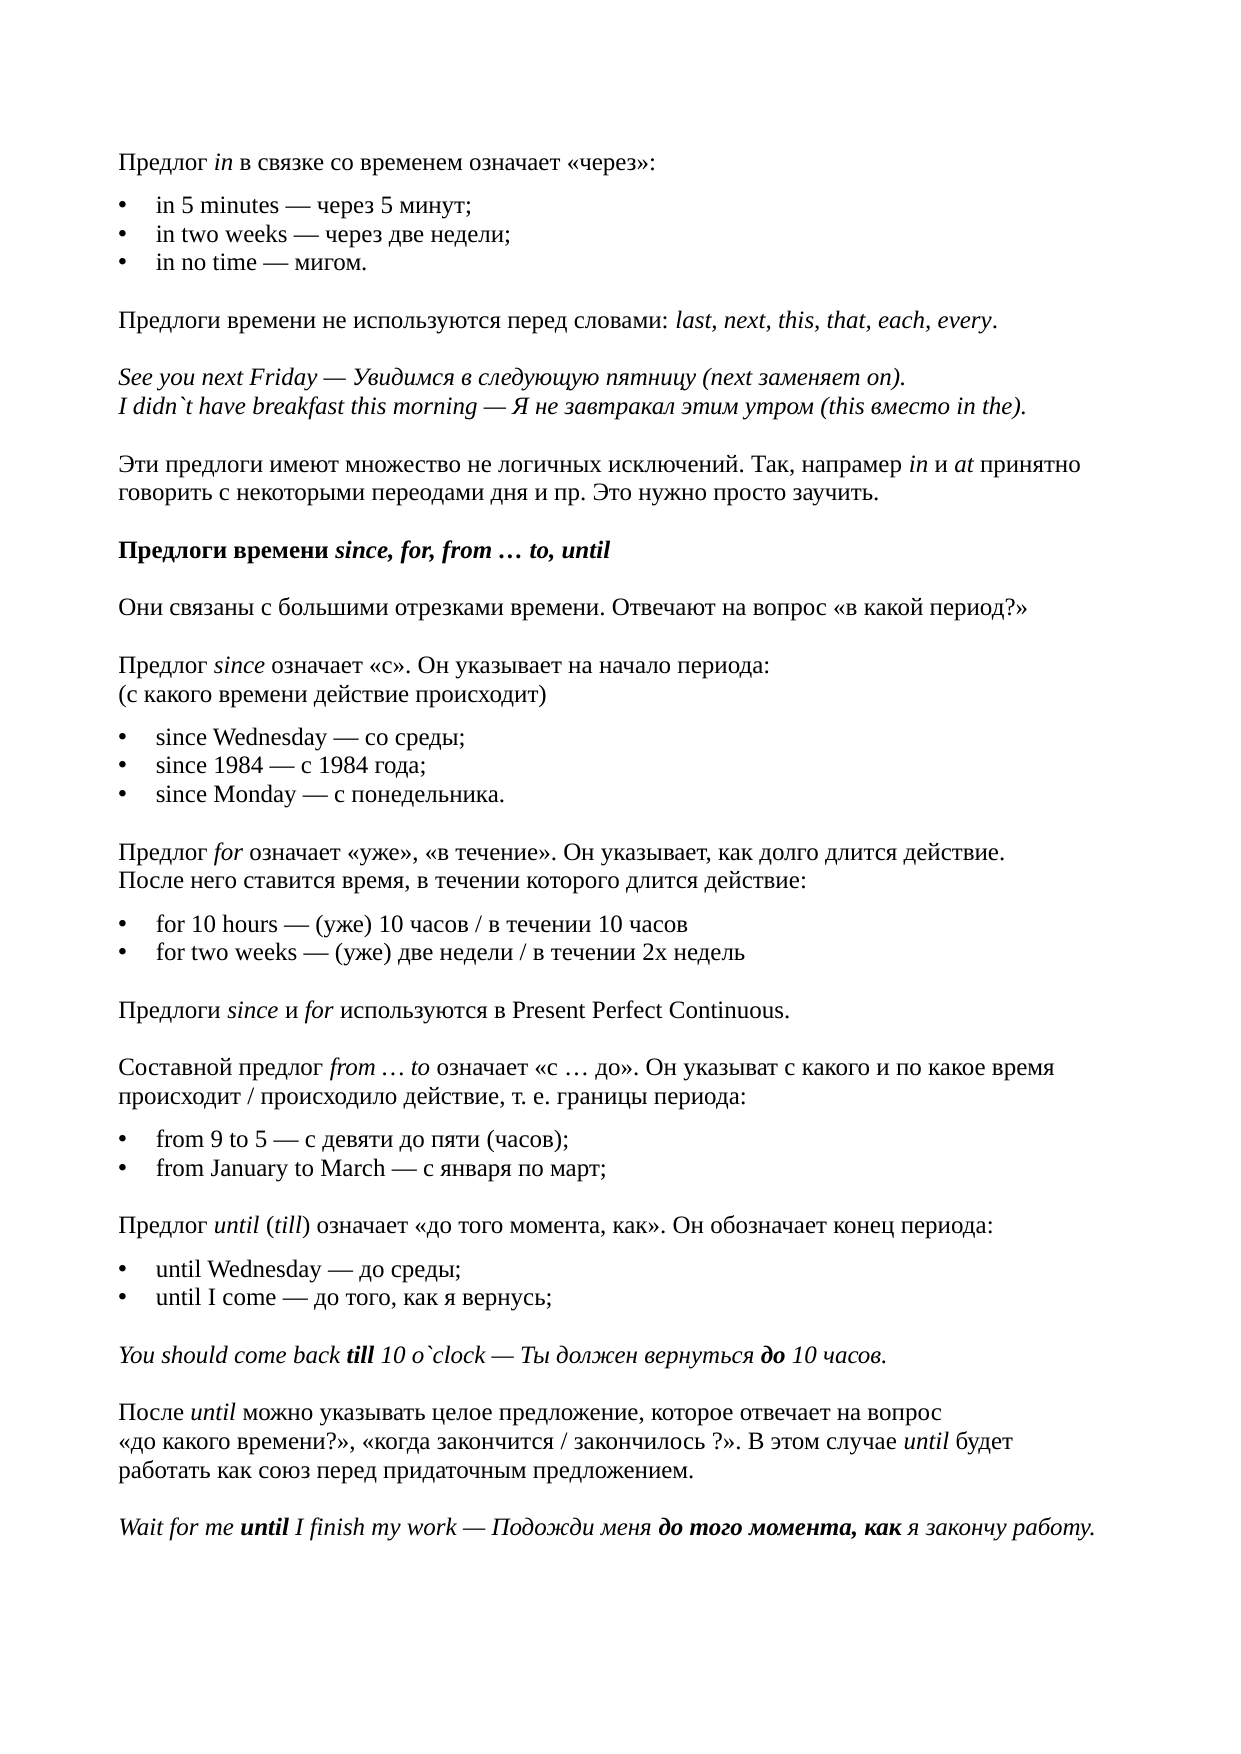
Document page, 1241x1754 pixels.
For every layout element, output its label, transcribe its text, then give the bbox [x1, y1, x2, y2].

text Предлог for означает «уже», «в течение». Он указывает, как долго длится действие. [118, 837, 1122, 866]
text После until можно указывать целое предложение, которое отвечает на вопрос [118, 1397, 1122, 1426]
list in 5 minutes — через 5 минут; [118, 190, 1122, 219]
list in two weeks — через две недели; [118, 219, 1122, 247]
text После него ставится время, в течении которого длится действие: [118, 866, 1122, 894]
list since 1984 — с 1984 года; [118, 751, 1122, 779]
text You should come back till 10 o`clock — Ты должен вернуться до 10 часов. [118, 1340, 1122, 1369]
text Они связаны с большими отрезками времени. Отвечают на вопрос «в какой период?» [118, 592, 1122, 621]
text See you next Friday — Увидимся в следующую пятницу (next заменяет on). [118, 362, 1122, 391]
text работать как союз перед придаточным предложением. [118, 1455, 1122, 1484]
text I didn`t have breakfast this morning — Я не завтракал этим утром (this вместо in the). [118, 391, 1122, 420]
text происходит / происходило действие, т. е. границы периода: [118, 1081, 1122, 1110]
text (с какого времени действие происходит) [118, 679, 1122, 707]
list for two weeks — (уже) две недели / в течении 2х недель [118, 937, 1122, 966]
text Предлоги since и for используются в Present Perfect Continuous. [118, 995, 1122, 1024]
list since Wednesday — со среды; [118, 722, 1122, 751]
text Предлоги времени since, for, from … to, until [118, 535, 1122, 564]
text Составной предлог from … to означает «с … до». Он указыват с какого и по какое время [118, 1052, 1122, 1081]
text Предлоги времени не используются перед словами: last, next, this, that, each, every. [118, 305, 1122, 334]
text Предлог in в связке со временем означает «через»: [118, 147, 1122, 176]
text Предлог since означает «с». Он указывает на начало периода: [118, 650, 1122, 679]
text Эти предлоги имеют множество не логичных исключений. Так, напрамер in и at принятно говорить с некоторыми переодами дня и пр. Это нужно просто заучить. [118, 449, 1122, 506]
list for 10 hours — (уже) 10 часов / в течении 10 часов [118, 909, 1122, 937]
list since Monday — с понедельника. [118, 779, 1122, 808]
list in no time — мигом. [118, 247, 1122, 276]
text Предлог until (till) означает «до того момента, как». Он обозначает конец периода: [118, 1211, 1122, 1239]
list until Wednesday — до среды; [118, 1254, 1122, 1282]
text «до какого времени?», «когда закончится / закончилось ?». В этом случае until будет [118, 1426, 1122, 1455]
list from 9 to 5 — с девяти до пяти (часов); [118, 1124, 1122, 1153]
list until I come — до того, как я вернусь; [118, 1282, 1122, 1311]
text Wait for me until I finish my work — Подожди меня до того момента, как я закончу работу. [118, 1512, 1122, 1541]
list from January to March — с января по март; [118, 1153, 1122, 1182]
